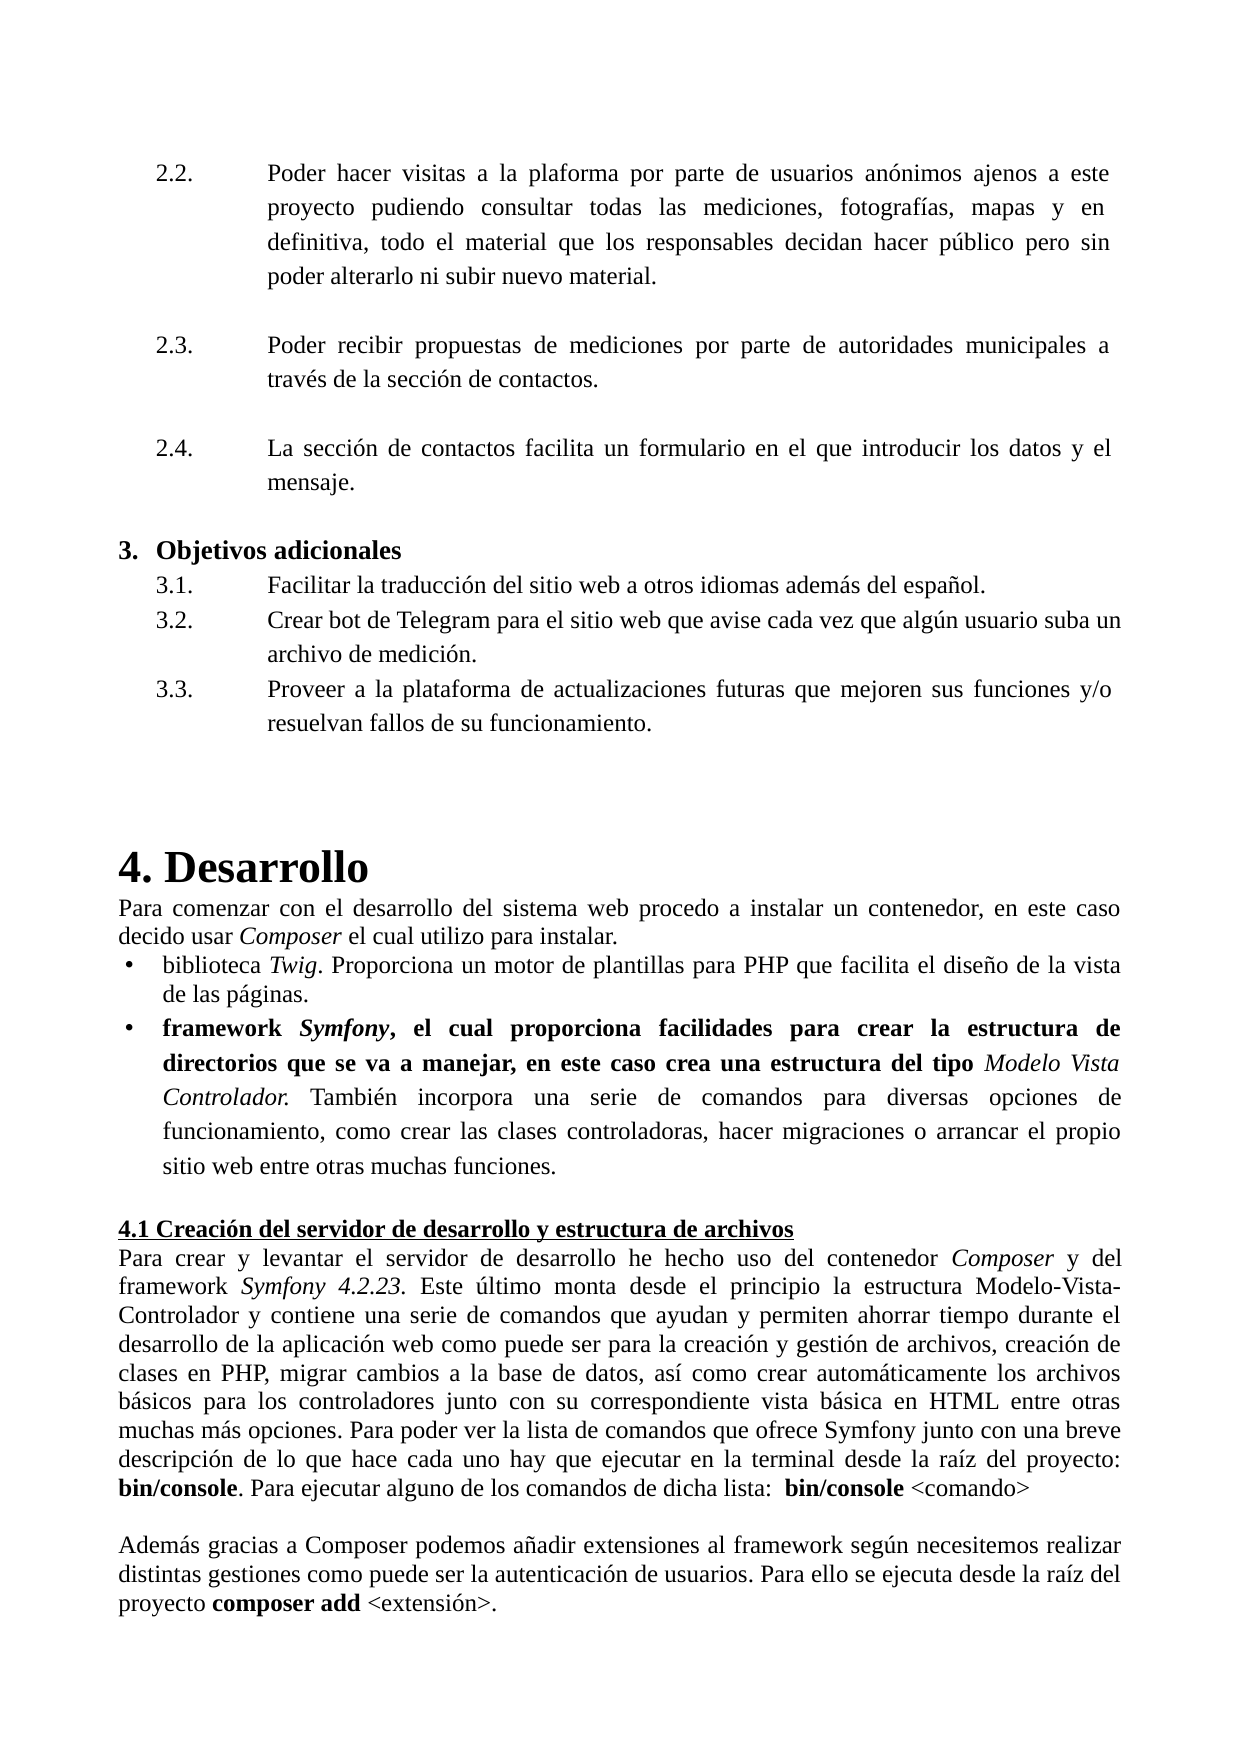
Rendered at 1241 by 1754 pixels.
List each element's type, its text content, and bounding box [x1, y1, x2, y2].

text Para comenzar con el desarrollo del sistema web procedo a instalar un contenedor, en este caso decido usar Composer el cual utilizo para instalar. [118, 893, 1122, 950]
list biblioteca Twig. Proporciona un motor de plantillas para PHP que facilita el diseño de la vista de las páginas. [125, 950, 1122, 1008]
list Poder recibir propuestas de mediciones por parte de autoridades municipales a través de la sección de contactos. [156, 324, 1122, 393]
text Para crear y levantar el servidor de desarrollo he hecho uso del contenedor Composer y del framework Symfony 4.2.23. Este último monta desde el principio la estructura Modelo-Vista-Controlador y contiene una serie de comandos que ayudan y permiten ahorrar tiempo durante el desarrollo de la aplicación web como puede ser para la creación y gestión de archivos, creación de clases en PHP, migrar cambios a la base de datos, así como crear automáticamente los archivos básicos para los controladores junto con su correspondiente vista básica en HTML entre otras muchas más opciones. Para poder ver la lista de comandos que ofrece Symfony junto con una breve descripción de lo que hace cada uno hay que ejecutar en la terminal desde la raíz del proyecto: bin/console. Para ejecutar alguno de los comandos de dicha lista: bin/console <comando> [118, 1243, 1122, 1501]
list Objetivos adicionales [118, 531, 1122, 565]
list Proveer a la plataforma de actualizaciones futuras que mejoren sus funciones y/o resuelvan fallos de su funcionamiento. [156, 668, 1122, 737]
list Crear bot de Telegram para el sitio web que avise cada vez que algún usuario suba un archivo de medición. [156, 599, 1122, 668]
list La sección de contactos facilita un formulario en el que introducir los datos y el mensaje. [156, 427, 1122, 496]
text 4. Desarrollo [118, 840, 1122, 893]
list framework Symfony, el cual proporciona facilidades para crear la estructura de directorios que se va a manejar, en este caso crea una estructura del tipo Modelo Vista Controlador. También incorpora una serie de comandos para diversas opciones de funcionamiento, como crear las clases controladoras, hacer migraciones o arrancar el propio sitio web entre otras muchas funciones. [125, 1008, 1122, 1179]
text 4.1 Creación del servidor de desarrollo y estructura de archivos [118, 1214, 1122, 1243]
list Poder hacer visitas a la plaforma por parte de usuarios anónimos ajenos a este proyecto pudiendo consultar todas las mediciones, fotografías, mapas y en definitiva, todo el material que los responsables decidan hacer público pero sin poder alterarlo ni subir nuevo material. [156, 152, 1122, 290]
text Además gracias a Composer podemos añadir extensiones al framework según necesitemos realizar distintas gestiones como puede ser la autenticación de usuarios. Para ello se ejecuta desde la raíz del proyecto composer add <extensión>. [118, 1530, 1122, 1616]
list Facilitar la traducción del sitio web a otros idiomas además del español. [156, 565, 1122, 599]
